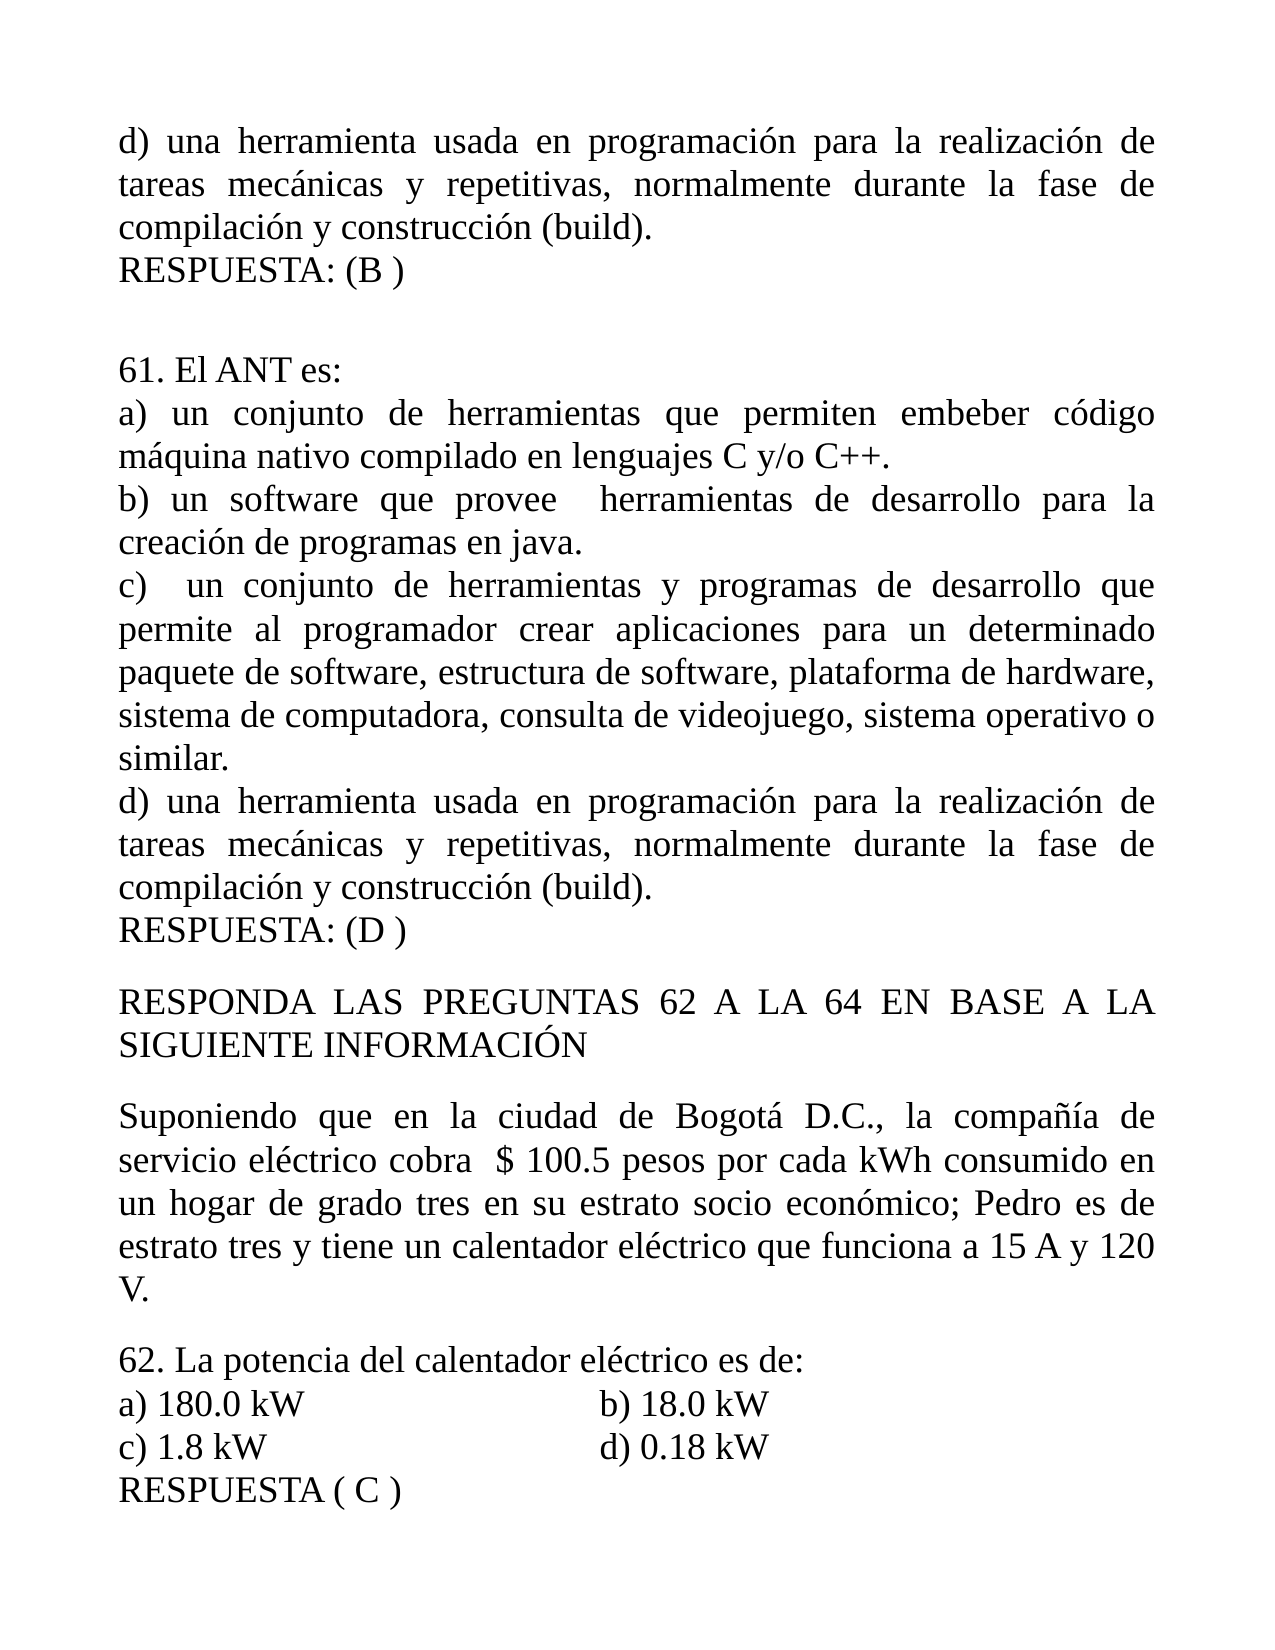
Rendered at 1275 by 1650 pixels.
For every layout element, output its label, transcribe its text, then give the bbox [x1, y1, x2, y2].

text c) 1.8 kW d) 0.18 kW [118, 1424, 1157, 1467]
text RESPONDA LAS PREGUNTAS 62 A LA 64 EN BASE A LA SIGUIENTE INFORMACIÓN [118, 979, 1157, 1066]
text RESPUESTA: (D ) [118, 908, 1157, 951]
text Suponiendo que en la ciudad de Bogotá D.C., la compañía de servicio eléctrico cobra $ 100.5 pesos por cada kWh consumido en un hogar de grado tres en su estrato socio económico; Pedro es de estrato tres y tiene un calentador eléctrico que funciona a 15 A y 120 V. [118, 1094, 1157, 1309]
text 61. El ANT es: [118, 347, 1157, 390]
text a) un conjunto de herramientas que permiten embeber código máquina nativo compilado en lenguajes C y/o C++. [118, 390, 1157, 477]
text 62. La potencia del calentador eléctrico es de: [118, 1338, 1157, 1381]
text c) un conjunto de herramientas y programas de desarrollo que permite al programador crear aplicaciones para un determinado paquete de software, estructura de software, plataforma de hardware, sistema de computadora, consulta de videojuego, sistema operativo o similar. [118, 563, 1157, 778]
text RESPUESTA ( C ) [118, 1467, 1157, 1510]
text b) un software que provee herramientas de desarrollo para la creación de programas en java. [118, 477, 1157, 563]
text d) una herramienta usada en programación para la realización de tareas mecánicas y repetitivas, normalmente durante la fase de compilación y construcción (build). [118, 778, 1157, 908]
text a) 180.0 kW b) 18.0 kW [118, 1381, 1157, 1424]
text RESPUESTA: (B ) [118, 247, 1157, 291]
text d) una herramienta usada en programación para la realización de tareas mecánicas y repetitivas, normalmente durante la fase de compilación y construcción (build). [118, 118, 1157, 247]
